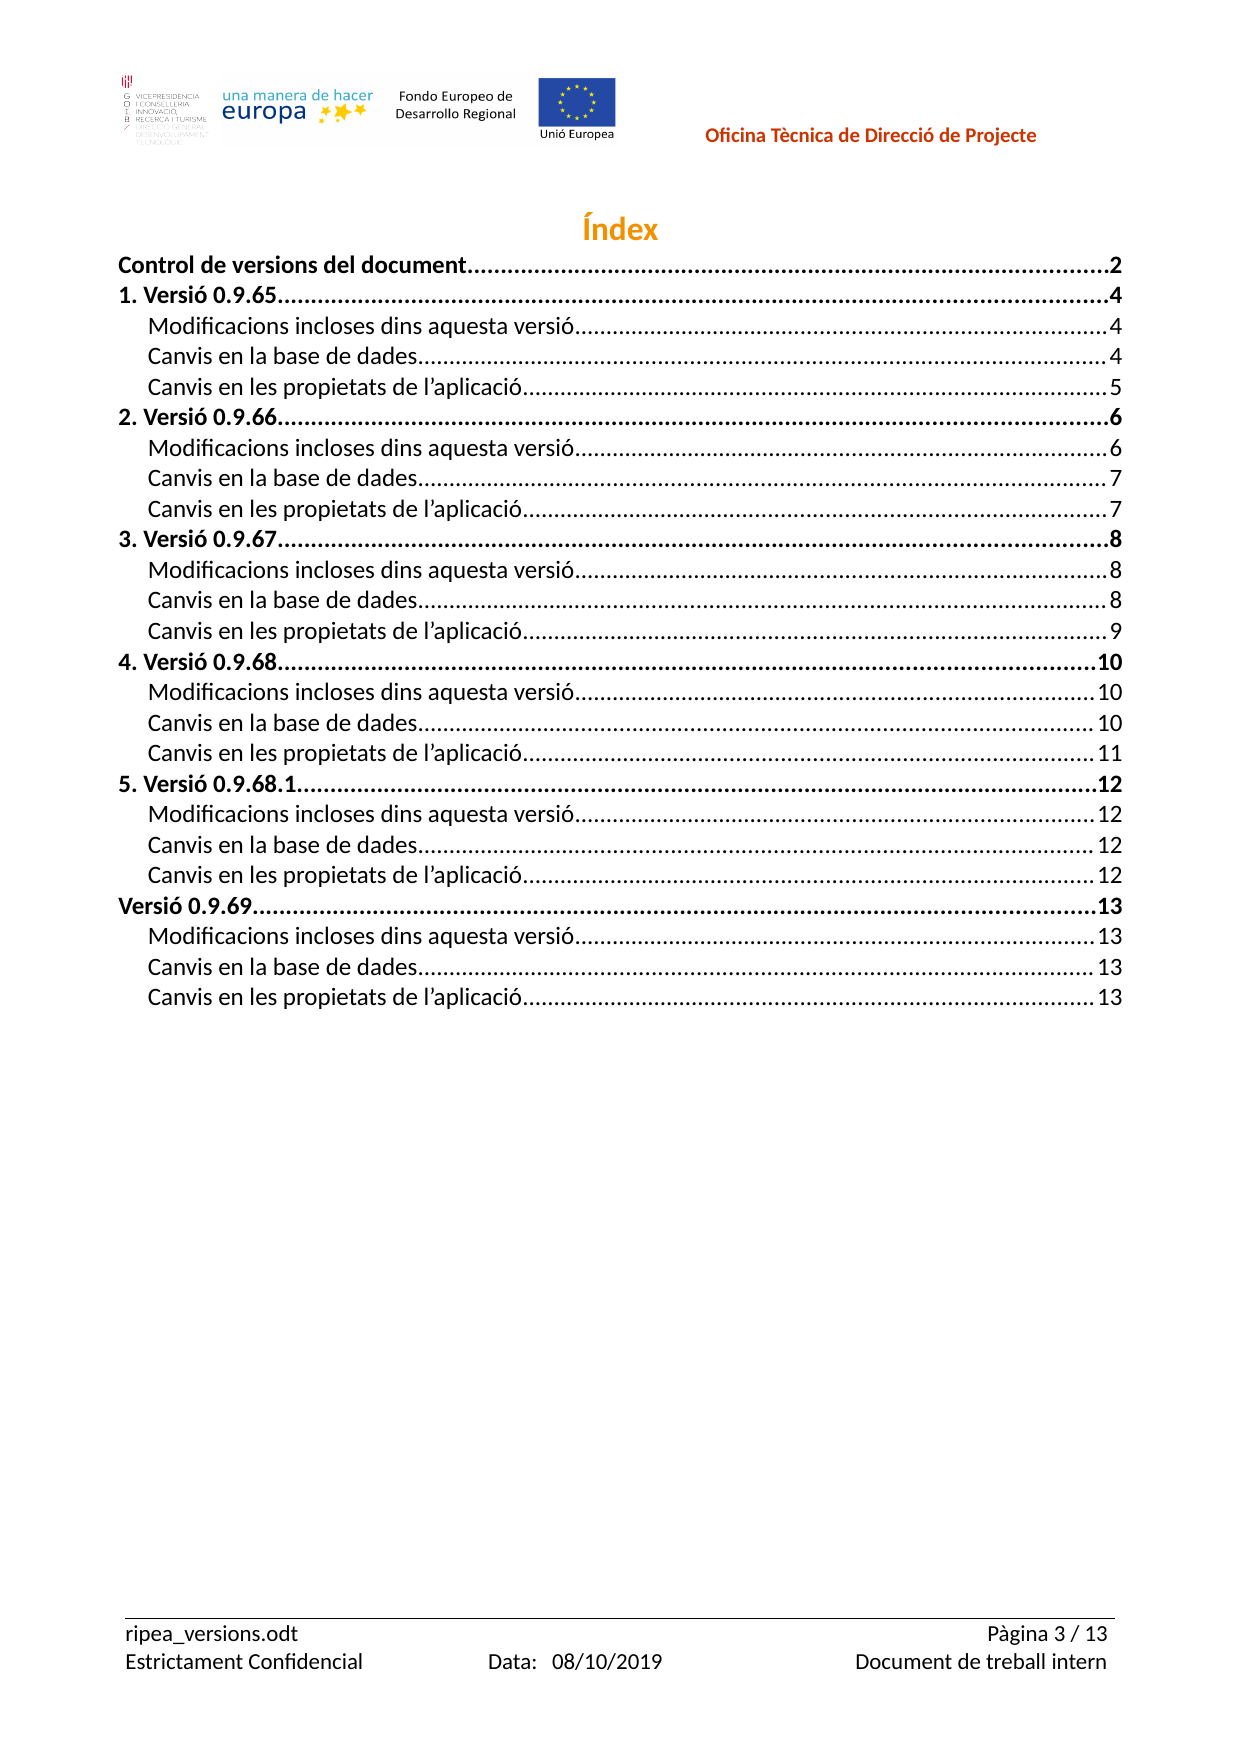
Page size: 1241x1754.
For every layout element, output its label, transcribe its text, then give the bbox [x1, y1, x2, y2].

text Versió 0.9.69 13 [118, 890, 1122, 920]
text 2. Versió 0.9.66 6 [118, 402, 1122, 432]
text Modificacions incloses dins aquesta versió 4 [148, 310, 1122, 341]
text 3. Versió 0.9.67 8 [118, 524, 1122, 554]
text Modificacions incloses dins aquesta versió 8 [148, 554, 1122, 585]
text Canvis en les propietats de l’aplicació 12 [148, 859, 1122, 890]
picture [118, 73, 213, 147]
text Canvis en la base de dades 7 [148, 463, 1122, 493]
text 1. Versió 0.9.65 4 [118, 279, 1122, 310]
text Canvis en les propietats de l’aplicació 5 [148, 371, 1122, 402]
text Canvis en les propietats de l’aplicació 9 [148, 615, 1122, 646]
text Modificacions incloses dins aquesta versió 10 [148, 676, 1122, 707]
text Canvis en la base de dades 10 [148, 707, 1122, 737]
text Control de versions del document 2 [118, 249, 1122, 279]
text Modificacions incloses dins aquesta versió 6 [148, 432, 1122, 463]
text Canvis en la base de dades 13 [148, 951, 1122, 981]
text Canvis en la base de dades 12 [148, 829, 1122, 859]
text Canvis en les propietats de l’aplicació 7 [148, 493, 1122, 524]
text Canvis en la base de dades 4 [148, 341, 1122, 371]
text Índex [118, 208, 1122, 249]
text 4. Versió 0.9.68 10 [118, 646, 1122, 676]
text 5. Versió 0.9.68.1 12 [118, 768, 1122, 798]
picture [219, 73, 621, 147]
text Modificacions incloses dins aquesta versió 12 [148, 798, 1122, 829]
text Canvis en la base de dades 8 [148, 585, 1122, 615]
text Modificacions incloses dins aquesta versió 13 [148, 920, 1122, 951]
text Canvis en les propietats de l’aplicació 11 [148, 737, 1122, 768]
text Canvis en les propietats de l’aplicació 13 [148, 981, 1122, 1012]
